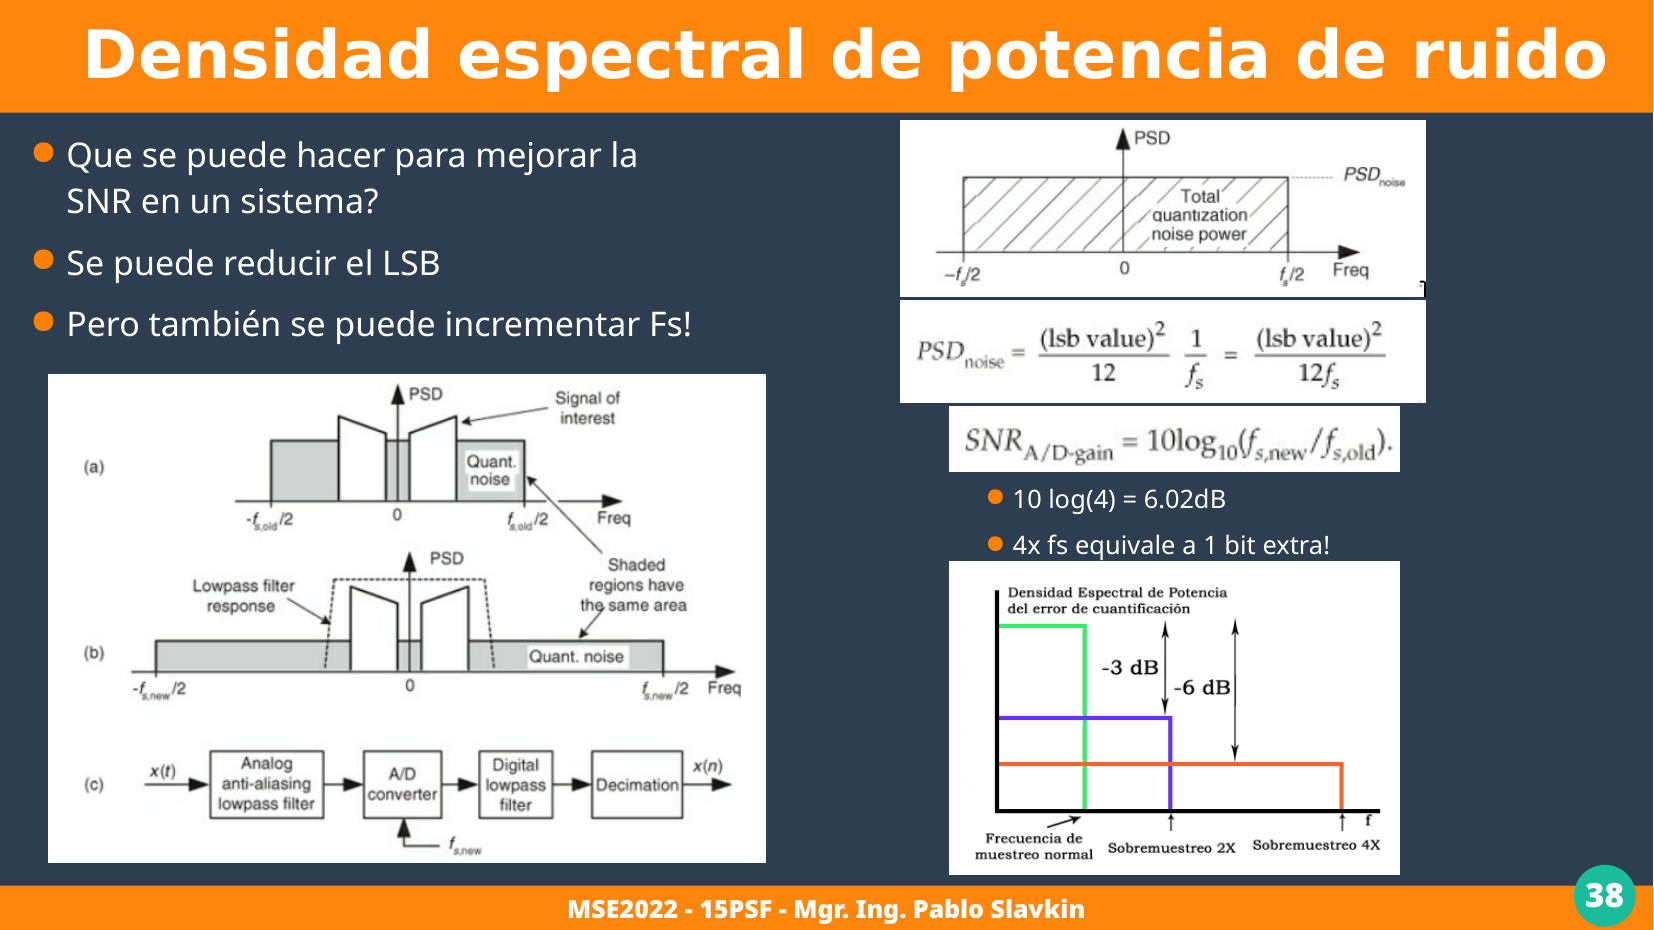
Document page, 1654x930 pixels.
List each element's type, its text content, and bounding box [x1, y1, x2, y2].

picture [900, 300, 1426, 403]
picture [949, 561, 1400, 875]
title Densidad espectral de potencia de ruido [0, 16, 1651, 113]
picture [900, 120, 1426, 297]
picture [949, 406, 1400, 472]
picture [48, 374, 766, 863]
list 10 log(4) = 6.02dB 4x fs equivale a 1 bit extra! [976, 481, 1400, 563]
list Que se puede hacer para mejorar la SNR en un sistema? Se puede reducir el LSB Pero también se puede incrementar Fs! [18, 131, 713, 376]
